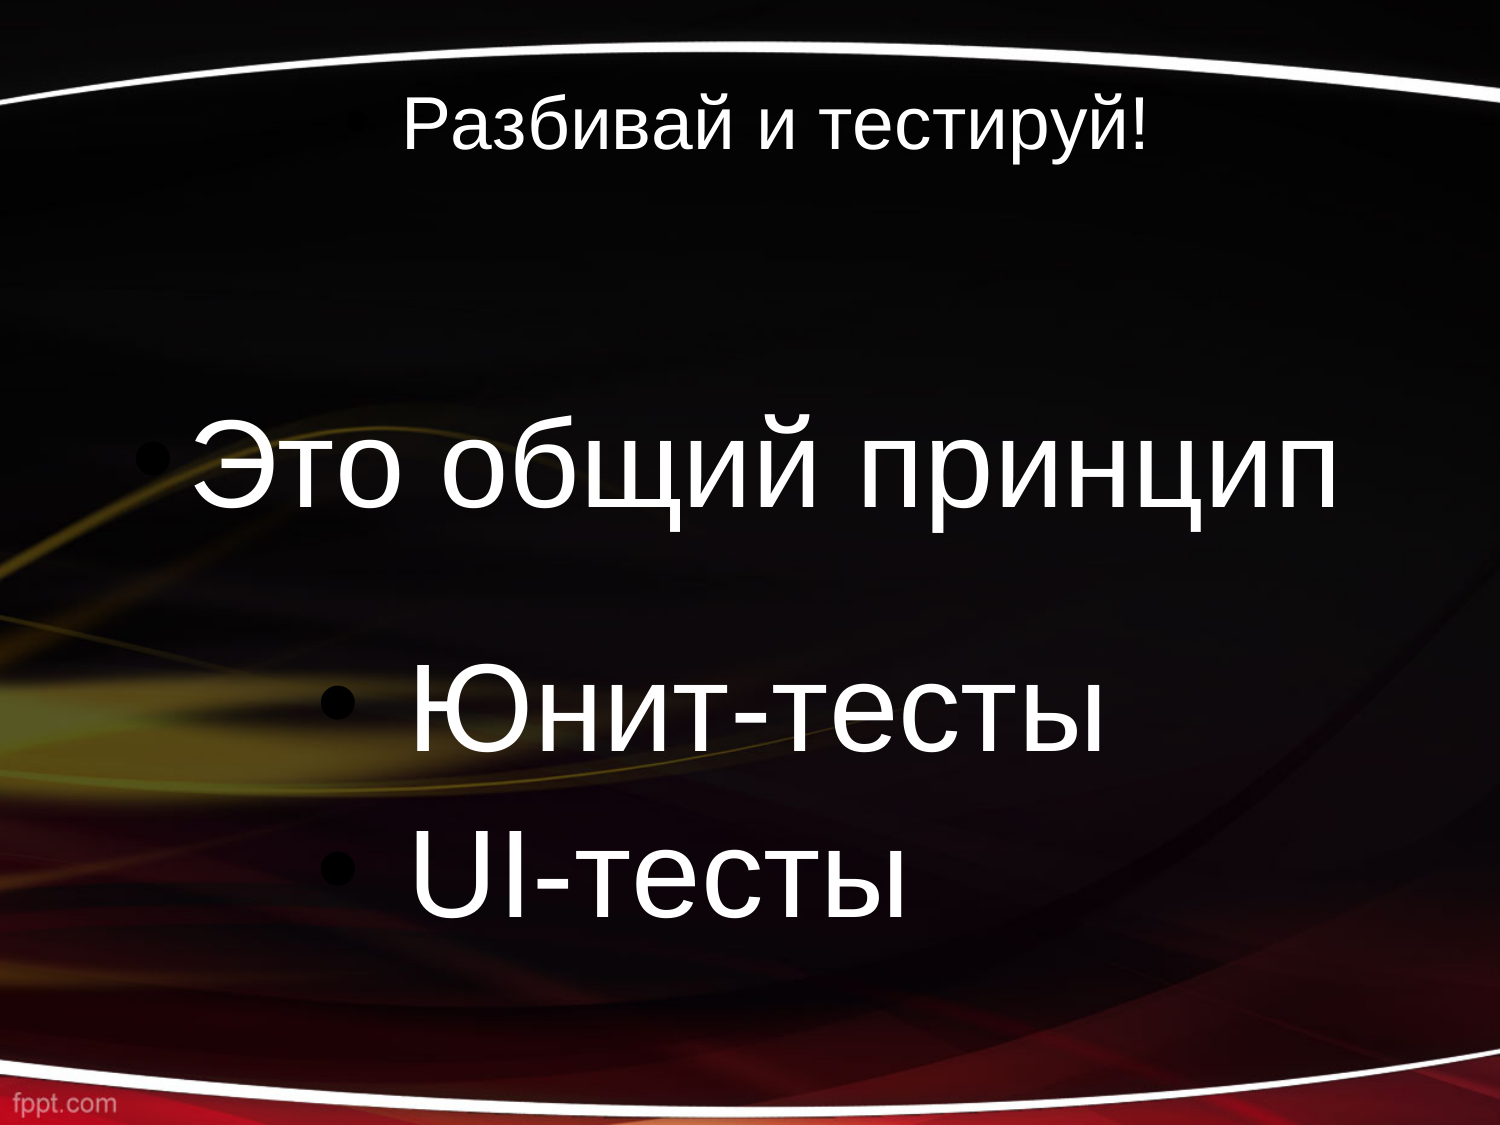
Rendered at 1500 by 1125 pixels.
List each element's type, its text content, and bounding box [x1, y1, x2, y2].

picture [0, 0, 1500, 1125]
list Это общий принцип [117, 345, 1357, 571]
list Разбивай и тестируй! [90, 45, 1406, 196]
list Юнит-тесты UI-тесты [302, 618, 1123, 951]
